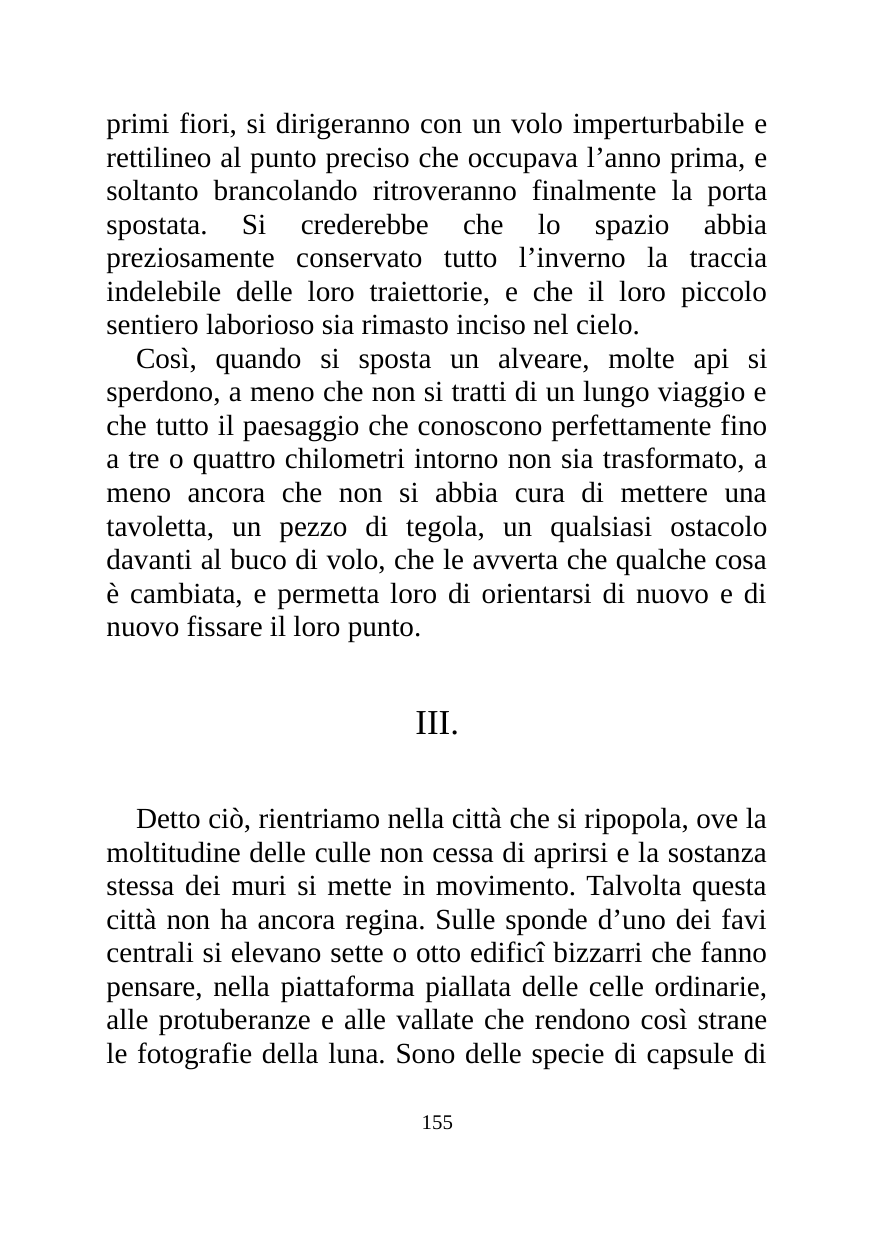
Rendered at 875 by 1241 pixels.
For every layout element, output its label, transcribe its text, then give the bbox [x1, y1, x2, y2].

text primi fiori, si dirigeranno con un volo imperturbabile e rettilineo al punto preciso che occupava l’anno prima, e soltanto brancolando ritroveranno finalmente la porta spostata. Si crederebbe che lo spazio abbia preziosamente conservato tutto l’inverno la traccia indelebile delle loro traiettorie, e che il loro piccolo sentiero laborioso sia rimasto inciso nel cielo. [106, 106, 768, 341]
subtitle III. [106, 702, 768, 742]
text Così, quando si sposta un alveare, molte api si sperdono, a meno che non si tratti di un lungo viaggio e che tutto il paesaggio che conoscono perfettamente fino a tre o quattro chilometri intorno non sia trasformato, a meno ancora che non si abbia cura di mettere una tavoletta, un pezzo di tegola, un qualsiasi ostacolo davanti al buco di volo, che le avverta che qualche cosa è cambiata, e permetta loro di orientarsi di nuovo e di nuovo fissare il loro punto. [106, 341, 768, 643]
text Detto ciò, rientriamo nella città che si ripopola, ove la moltitudine delle culle non cessa di aprirsi e la sostanza stessa dei muri si mette in movimento. Talvolta questa città non ha ancora regina. Sulle sponde d’uno dei favi centrali si elevano sette o otto edificî bizzarri che fanno pensare, nella piattaforma piallata delle celle ordinarie, alle protuberanze e alle vallate che rendono così strane le fotografie della luna. Sono delle specie di capsule di [106, 801, 768, 1069]
